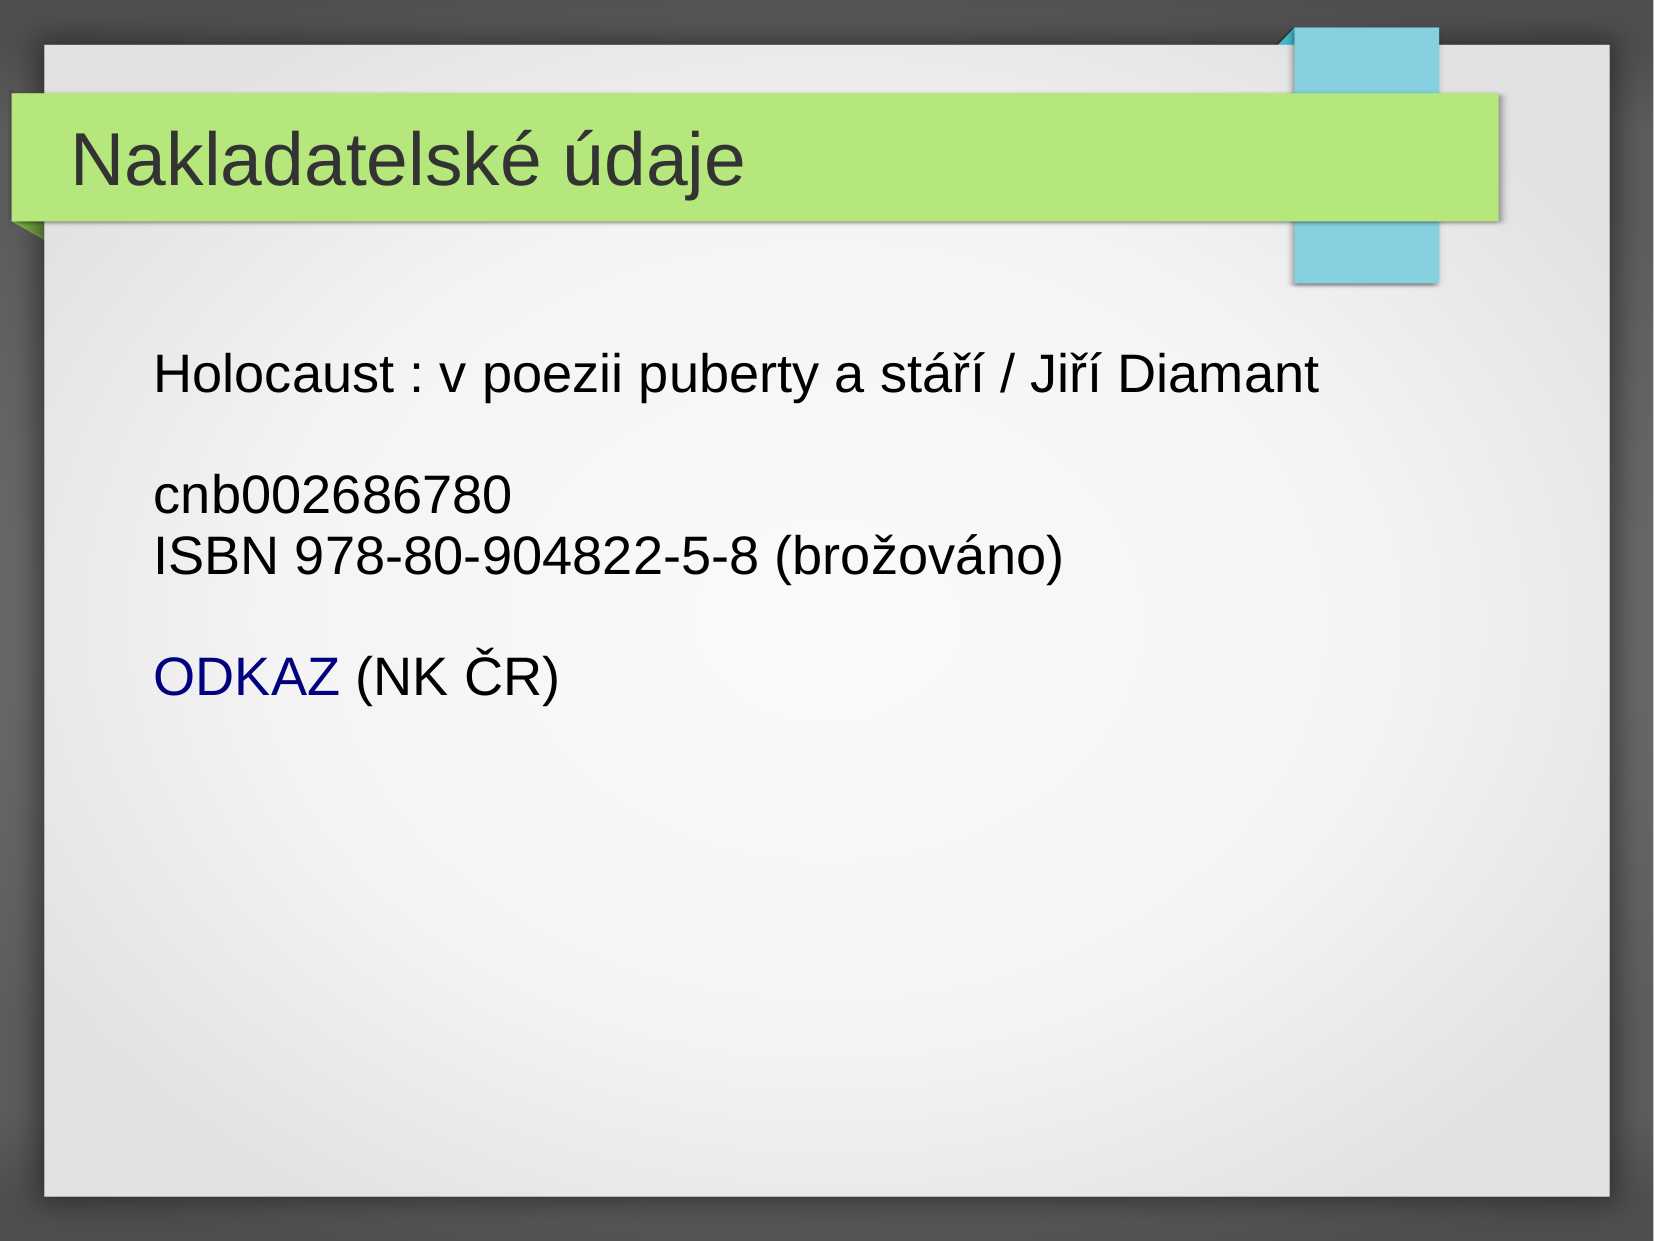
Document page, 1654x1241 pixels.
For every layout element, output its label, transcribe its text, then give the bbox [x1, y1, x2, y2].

title Nakladatelské údaje [70, 106, 1229, 213]
picture [0, 0, 1654, 1241]
list Holocaust : v poezii puberty a stáří / Jiří Diamant cnb002686780 ISBN 978-80-904822-5-8 (brožováno) ODKAZ (NK ČR) [82, 343, 1538, 1063]
